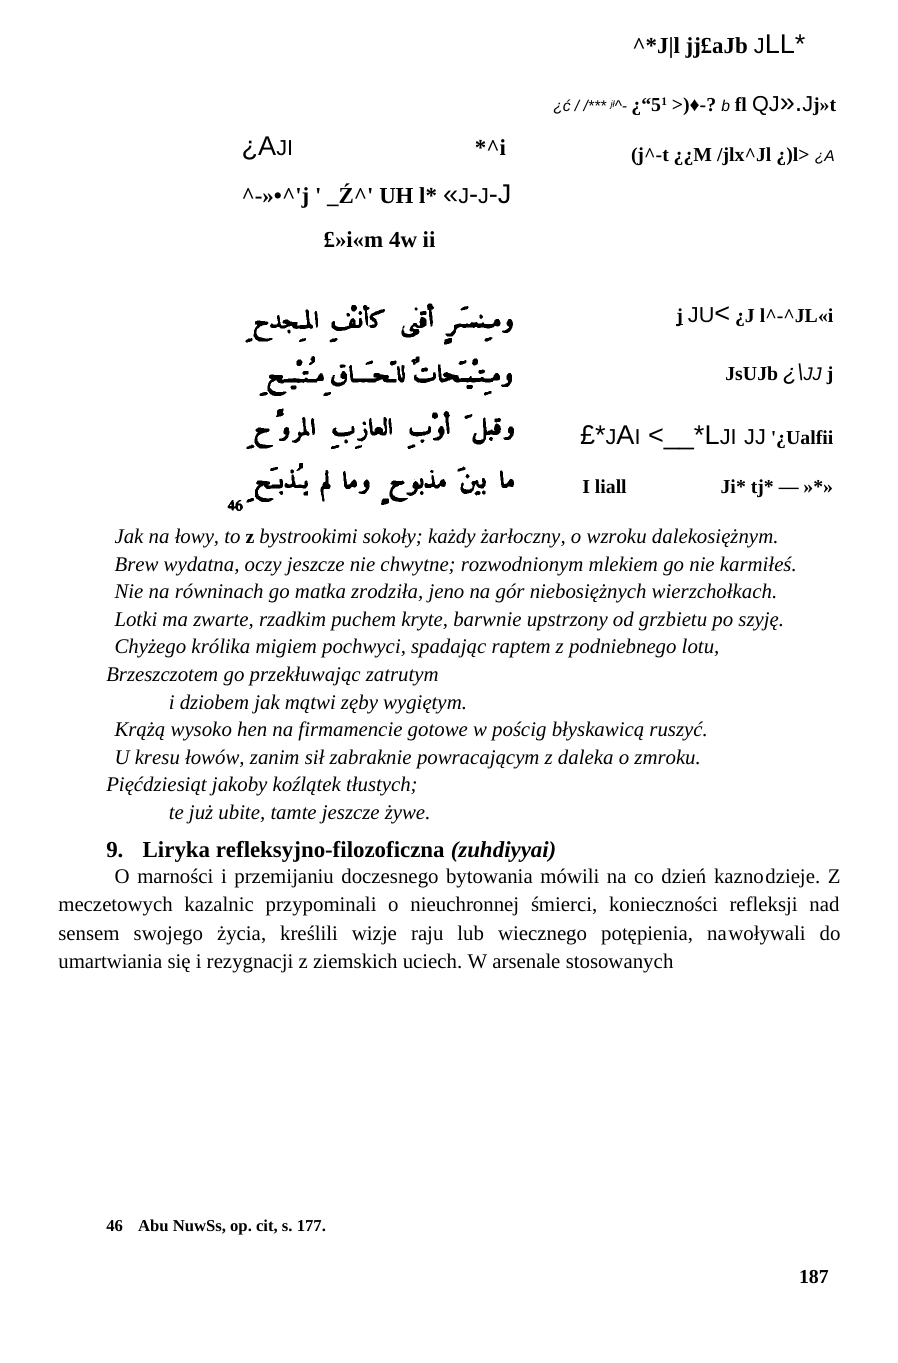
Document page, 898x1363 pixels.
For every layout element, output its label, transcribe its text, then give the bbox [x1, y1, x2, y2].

text Chyżego królika migiem pochwyci, spadając raptem z podniebnego lotu, [114, 634, 841, 658]
text Pięćdziesiąt jakoby koźlątek tłustych; [58, 772, 841, 796]
picture [317, 463, 517, 508]
text Lotki ma zwarte, rzadkim puchem kryte, barwnie upstrzony od grzbietu po szyję. [114, 607, 841, 631]
text Brew wydatna, oczy jeszcze nie chwytne; rozwodnionym mlekiem go nie karmiłeś. [114, 552, 841, 576]
picture [242, 300, 517, 452]
text j ju< ¿J l^-^JL«i [573, 297, 833, 328]
text Krążą wysoko hen na firmamencie gotowe w pościg błyskawicą ruszyć. [114, 717, 841, 741]
list Abu NuwSs, op. cit, s. 177. [58, 1216, 841, 1235]
text ¿ć / /*** jł^- ¿“51 >)♦-? b fl qj».jj»t (j^-t ¿¿M /jlx^Jl ¿)l> ¿A [552, 86, 836, 166]
picture [227, 463, 308, 511]
text ¿Aji *^i [241, 130, 517, 161]
text te już ubite, tamte jeszcze żywe. [168, 800, 841, 824]
text ^-»•^'j ' _Ź^' UH l* «j-j-J [241, 178, 517, 209]
text £»i«m 4w ii [241, 226, 517, 252]
subtitle 9. Liryka refleksyjno-filozoficzna (zuhdiyyai) [58, 836, 841, 862]
text JsUJb ¿\jj j £*jAi <__*Lji jj '¿Ualfii I liall Ji* tj* — »*» [573, 359, 833, 498]
text U kresu łowów, zanim sił zabraknie powracającym z daleka o zmroku. [114, 745, 841, 769]
text i dziobem jak mątwi zęby wygiętym. [168, 689, 841, 714]
text 187 [799, 1265, 834, 1288]
text O marności i przemijaniu doczesnego bytowania mówili na co dzień kazno­dzieje. Z meczetowych kazalnic przypominali o nieuchronnej śmierci, konieczności refleksji nad sensem swojego życia, kreślili wizje raju lub wiecznego potępienia, na­woływali do umartwiania się i rezygnacji z ziemskich uciech. W arsenale stosowanych [58, 864, 841, 973]
text Jak na łowy, to z bystrookimi sokoły; każdy żarłoczny, o wzroku dalekosiężnym. [114, 524, 841, 548]
text Brzeszczotem go przekłuwając zatrutym [58, 662, 841, 686]
text Nie na równinach go matka zrodziła, jeno na gór niebosiężnych wierzchołkach. [114, 579, 841, 603]
text ^*J|l jj£aJb jLL* [58, 28, 805, 59]
